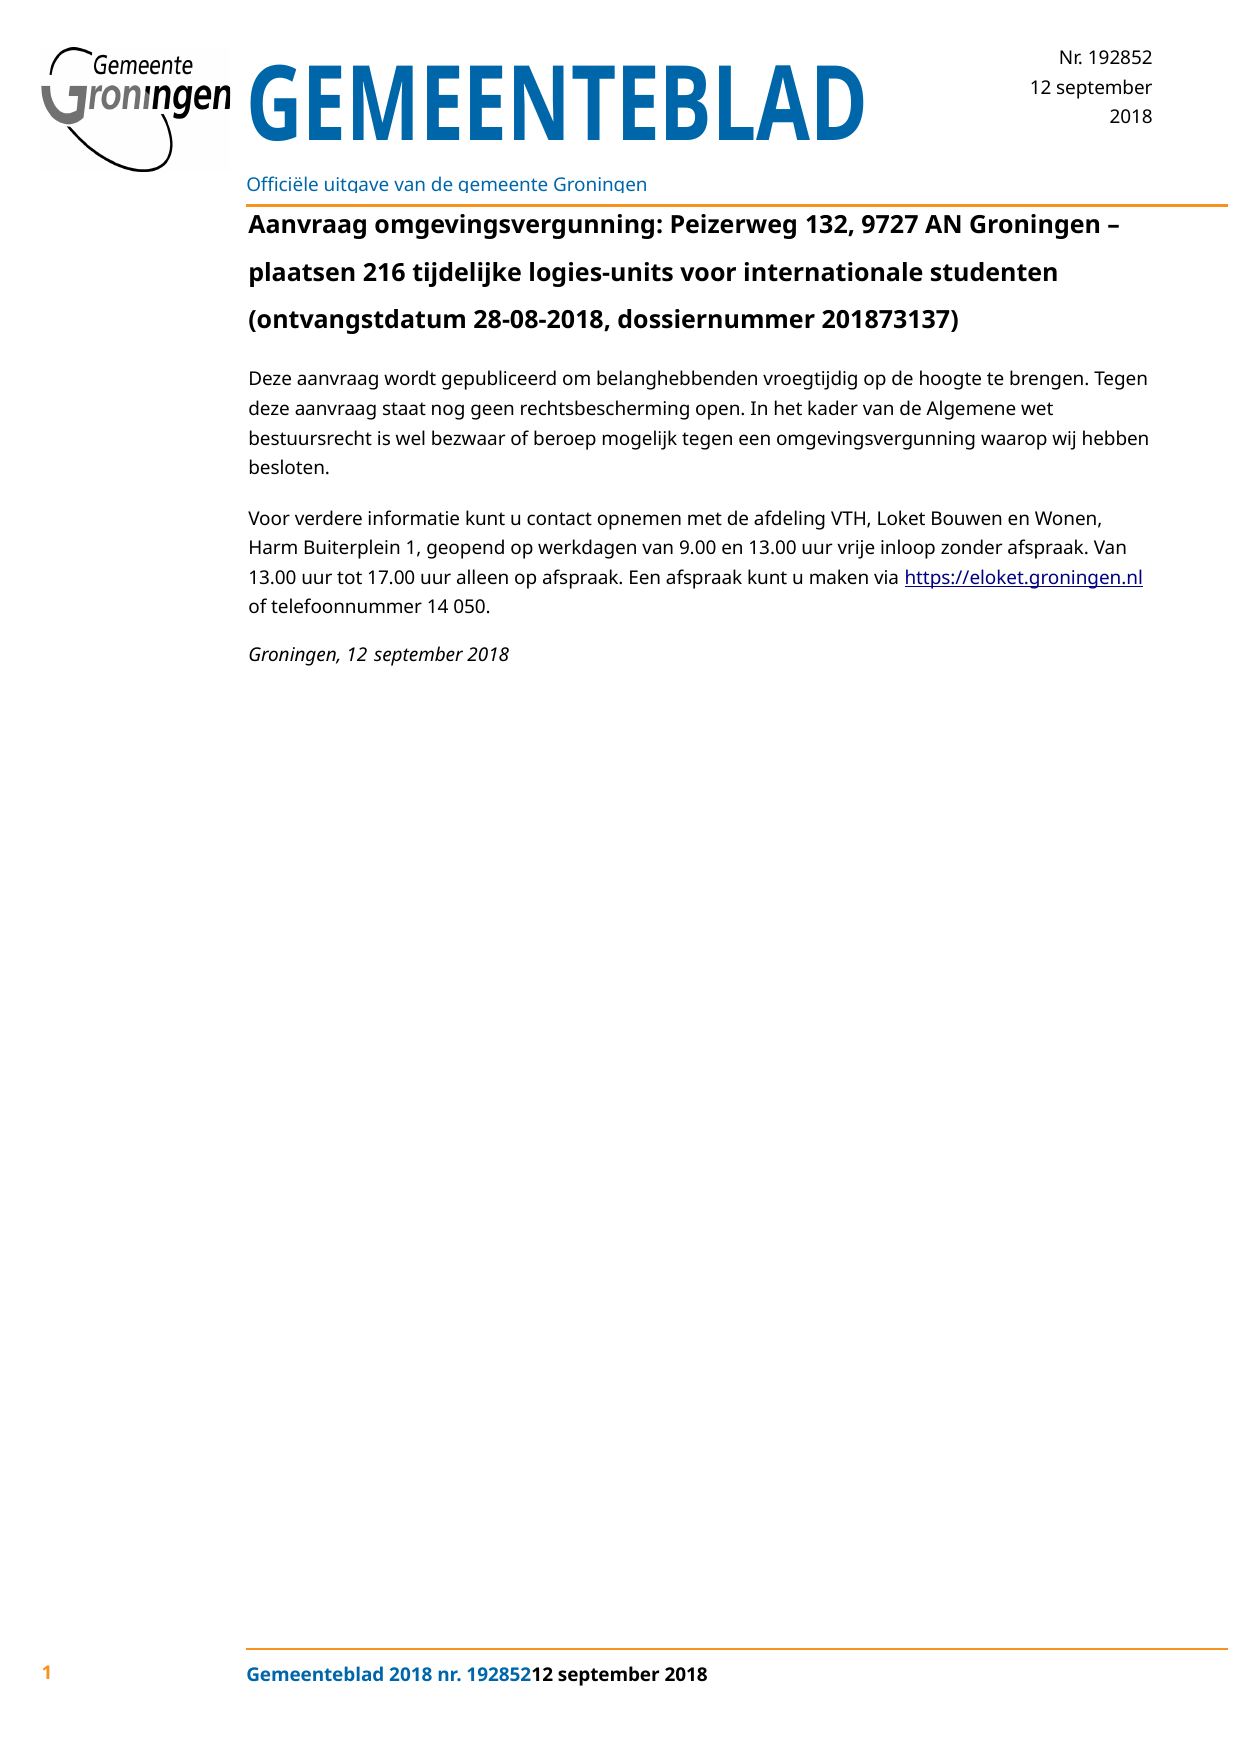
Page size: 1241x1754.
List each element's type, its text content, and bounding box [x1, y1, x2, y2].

text Aanvraag omgevingsvergunning: Peizerweg 132, 9727 AN Groningen – plaatsen 216 tijdelijke logies-units voor internationale studenten (ontvangstdatum 28-08-2018, dossiernummer 201873137) [248, 207, 1152, 336]
text Deze aanvraag wordt gepubliceerd om belanghebbenden vroegtijdig op de hoogte te brengen. Tegen deze aanvraag staat nog geen rechtsbescherming open. In het kader van de Algemene wet bestuursrecht is wel bezwaar of beroep mogelijk tegen een omgevingsvergunning waarop wij hebben besloten. [248, 366, 1152, 480]
picture [41, 47, 231, 172]
text Groningen, 12 september 2018 [248, 641, 1152, 667]
text Voor verdere informatie kunt u contact opnemen met de afdeling VTH, Loket Bouwen en Wonen, Harm Buiterplein 1, geopend op werkdagen van 9.00 en 13.00 uur vrije inloop zonder afspraak. Van 13.00 uur tot 17.00 uur alleen op afspraak. Een afspraak kunt u maken via https://eloket.groningen.nl of telefoonnummer 14 050. [248, 505, 1152, 619]
